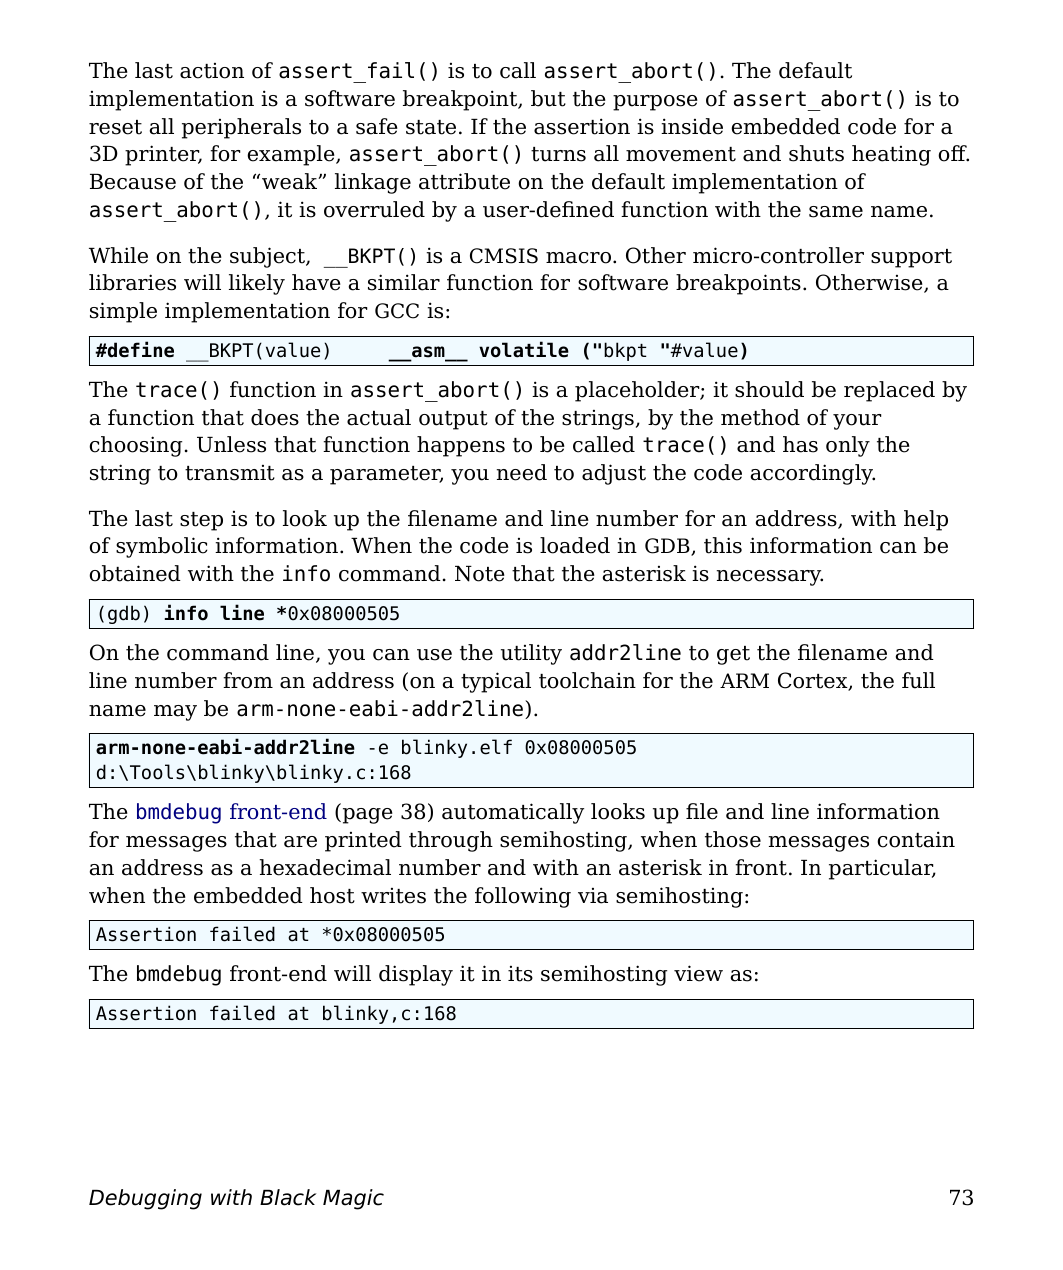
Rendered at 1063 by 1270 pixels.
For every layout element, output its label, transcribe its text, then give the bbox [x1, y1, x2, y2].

text The last action of assert_fail() is to call assert_abort(). The default implementation is a software breakpoint, but the purpose of assert_abort() is to reset all peripherals to a safe state. If the assertion is inside embedded code for a 3D printer, for example, assert_abort() turns all movement and shuts heating off. Because of the “weak” linkage attribute on the default implementation of assert_abort(), it is overruled by a user-defined function with the same name. [88, 59, 974, 222]
text The bmdebug front-end (page 38) automatically looks up file and line information for messages that are printed through semihosting, when those messages contain an address as a hexadecimal number and with an asterisk in front. In particular, when the embedded host writes the following via semihosting: [88, 800, 974, 908]
text #define __BKPT(value) __asm__ volatile ("bkpt "#value) [90, 337, 973, 365]
text Assertion failed at blinky,c:168 [90, 1000, 973, 1028]
text (gdb) info line *0x08000505 [90, 600, 973, 628]
text d:\Tools\blinky\blinky.c:168 [90, 758, 973, 787]
text While on the subject, __BKPT() is a CMSIS macro. Other micro-controller support libraries will likely have a similar function for software breakpoints. Otherwise, a simple implementation for GCC is: [88, 244, 974, 323]
text Assertion failed at *0x08000505 [90, 921, 973, 949]
text The trace() function in assert_abort() is a placeholder; it should be replaced by a function that does the actual output of the strings, by the method of your choosing. Unless that function happens to be called trace() and has only the string to transmit as a parameter, you need to adjust the code accordingly. [88, 378, 974, 486]
text On the command line, you can use the utility addr2line to get the filename and line number from an address (on a typical toolchain for the ARM Cortex, the full name may be arm‑none‑eabi‑addr2line). [88, 641, 974, 721]
text The bmdebug front-end will display it in its semihosting view as: [88, 962, 974, 986]
text arm-none-eabi-addr2line -e blinky.elf 0x08000505 [90, 734, 973, 758]
text The last step is to look up the filename and line number for an address, with help of symbolic information. When the code is loaded in GDB, this information can be obtained with the info command. Note that the asterisk is necessary. [88, 507, 974, 587]
